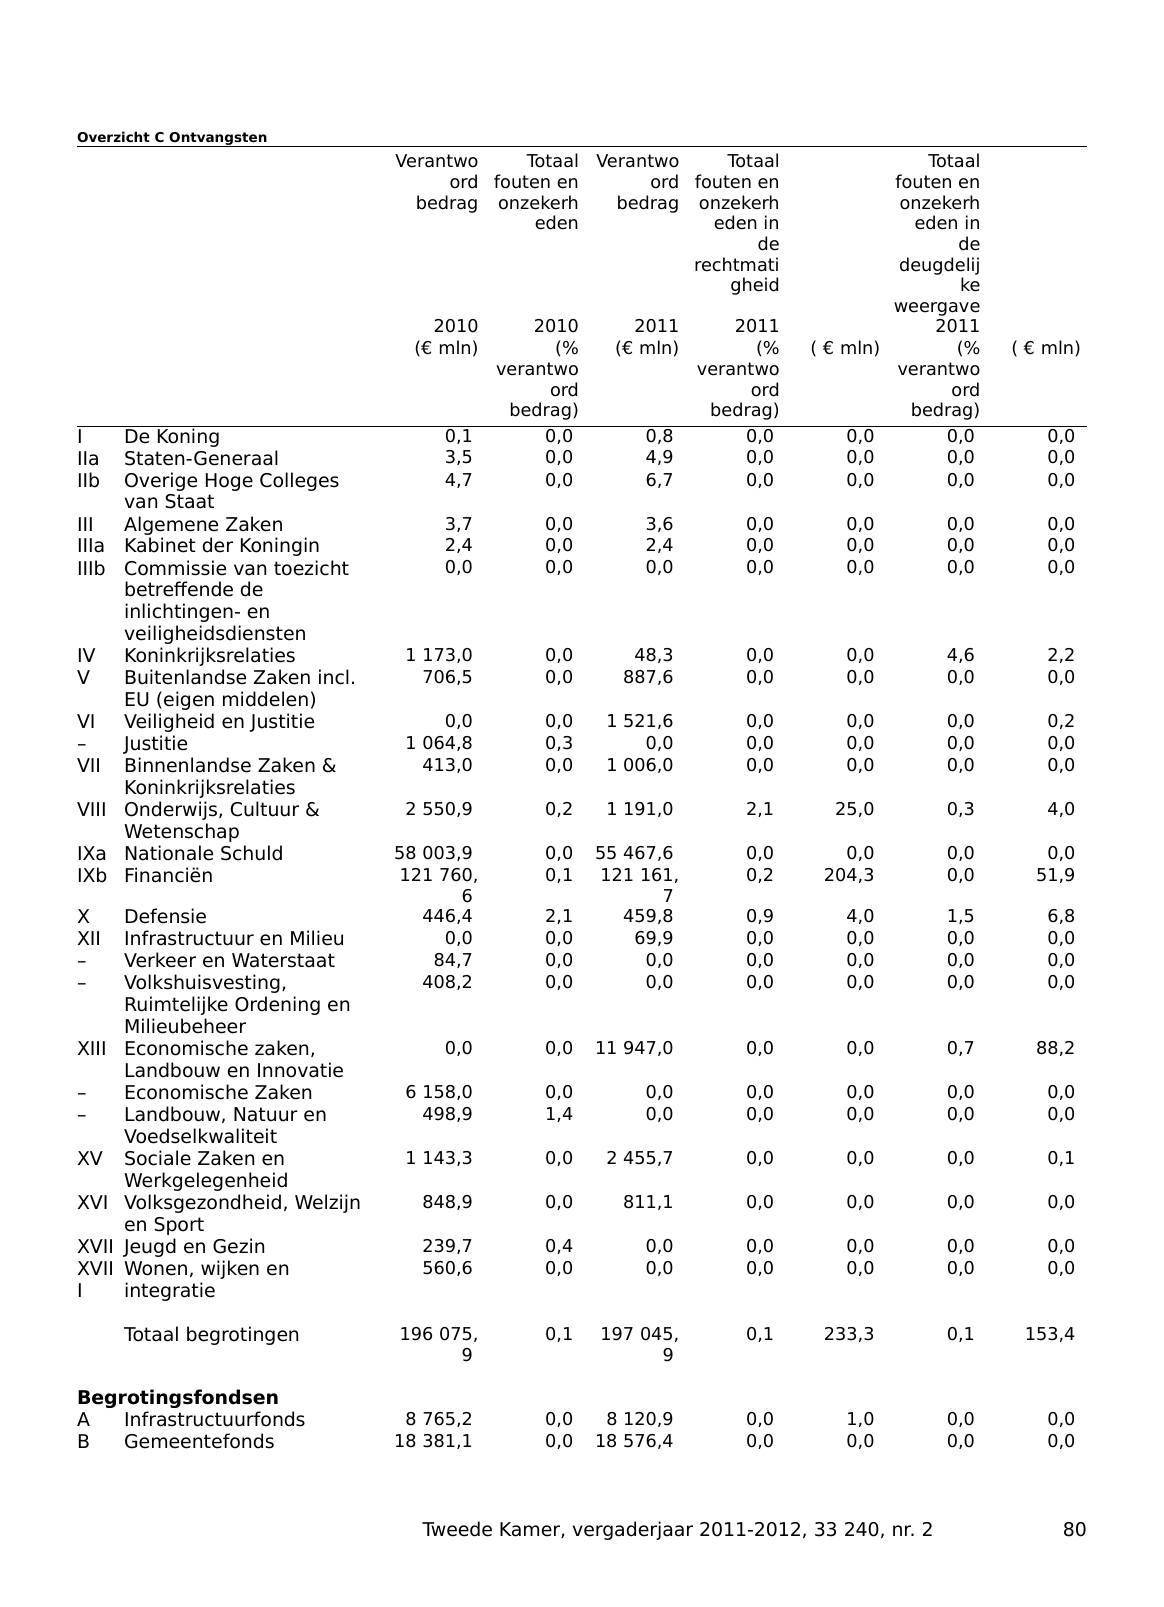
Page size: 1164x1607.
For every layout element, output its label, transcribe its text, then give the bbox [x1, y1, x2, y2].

table_cell 0,0 [685, 667, 785, 711]
table_cell 0,0 [785, 667, 886, 711]
table_cell 18 381,1 [384, 1431, 484, 1453]
table_cell 121 161,7 [585, 865, 685, 906]
table_cell 560,6 [384, 1258, 484, 1302]
table_cell Totaal fouten en onzekerheden in de rechtmatigheid [685, 147, 785, 316]
table_cell 0,0 [585, 558, 685, 645]
table_cell Binnenlandse Zaken & Koninkrijksrelaties [118, 755, 384, 799]
table_cell Justitie [118, 733, 384, 755]
table_cell 84,7 [384, 950, 484, 972]
table_cell [118, 316, 384, 338]
table_cell 3,7 [384, 514, 484, 535]
table_cell 48,3 [585, 645, 685, 667]
table_cell 0,0 [986, 733, 1087, 755]
table_cell 0,0 [484, 843, 584, 865]
table_cell 4,6 [886, 645, 986, 667]
table_cell 55 467,6 [585, 843, 685, 865]
table_cell 0,1 [484, 1324, 584, 1365]
table_cell 0,0 [986, 667, 1087, 711]
table_cell Overige Hoge Colleges van Staat [118, 470, 384, 513]
table_cell [886, 1302, 986, 1324]
table_cell 1 143,3 [384, 1148, 484, 1192]
table_cell 0,0 [886, 470, 986, 513]
table_cell 0,0 [484, 535, 584, 557]
table_cell [986, 1302, 1087, 1324]
table_cell XVIII [77, 1258, 118, 1302]
table_cell 0,0 [484, 667, 584, 711]
table_cell 6,7 [585, 470, 685, 513]
table_cell 0,0 [886, 950, 986, 972]
table_cell 0,0 [585, 1258, 685, 1302]
table_cell Onderwijs, Cultuur & Wetenschap [118, 799, 384, 843]
table_cell 0,0 [886, 733, 986, 755]
table_cell 0,0 [685, 1104, 785, 1148]
table_cell 0,0 [886, 972, 986, 1038]
table_cell 0,0 [585, 1082, 685, 1104]
table_cell [118, 338, 384, 426]
table_cell 0,0 [785, 1104, 886, 1148]
table_cell 0,8 [585, 427, 685, 447]
table_cell 0,0 [685, 950, 785, 972]
table_cell (€ mln) [585, 338, 685, 426]
table_cell 0,0 [685, 843, 785, 865]
table_cell 0,0 [384, 1038, 484, 1082]
table_cell 0,0 [785, 1038, 886, 1082]
table_cell V [77, 667, 118, 711]
table_cell 0,0 [886, 535, 986, 557]
table_cell 0,0 [685, 1082, 785, 1104]
table_cell 0,0 [785, 1192, 886, 1236]
table_cell 0,0 [785, 1236, 886, 1258]
table_cell 0,0 [986, 1431, 1087, 1453]
table_cell 0,0 [886, 755, 986, 799]
table_cell 0,7 [886, 1038, 986, 1082]
table_cell 0,0 [986, 470, 1087, 513]
table_cell 0,0 [886, 865, 986, 906]
table_cell Begrotingsfondsen [77, 1387, 384, 1409]
table_cell [77, 316, 118, 338]
table_cell 3,6 [585, 514, 685, 535]
table_cell 0,0 [685, 1409, 785, 1431]
table_cell III [77, 514, 118, 535]
table_cell 0,0 [484, 1409, 584, 1431]
table_cell [77, 1324, 118, 1365]
table_cell 0,0 [886, 1192, 986, 1236]
table_cell 848,9 [384, 1192, 484, 1236]
table_cell 0,0 [484, 972, 584, 1038]
table_cell 0,0 [886, 928, 986, 950]
table_cell 0,0 [986, 427, 1087, 447]
table_cell 0,0 [886, 558, 986, 645]
table_cell Defensie [118, 906, 384, 928]
table_cell X [77, 906, 118, 928]
table_cell Buitenlandse Zaken incl. EU (eigen middelen) [118, 667, 384, 711]
table_cell XII [77, 928, 118, 950]
table_cell 0,0 [384, 928, 484, 950]
table_cell 2011 [685, 316, 785, 338]
table_cell 0,0 [986, 535, 1087, 557]
table_cell 0,0 [685, 1148, 785, 1192]
table_cell [384, 1387, 484, 1409]
table_cell (% verantwoord bedrag) [685, 338, 785, 426]
table_cell XIII [77, 1038, 118, 1082]
table_cell 0,0 [986, 950, 1087, 972]
table_cell 6,8 [986, 906, 1087, 928]
table_cell 0,0 [986, 928, 1087, 950]
table_cell 0,1 [384, 427, 484, 447]
table_cell [77, 147, 118, 316]
table_cell 0,0 [886, 1409, 986, 1431]
table_cell 0,0 [484, 928, 584, 950]
table_cell 0,0 [785, 535, 886, 557]
table_cell [986, 1387, 1087, 1409]
table_cell 51,9 [986, 865, 1087, 906]
table_cell IIa [77, 448, 118, 469]
table_cell 0,9 [685, 906, 785, 928]
table_cell XVII [77, 1236, 118, 1258]
table_cell 2 550,9 [384, 799, 484, 843]
table_cell 0,0 [685, 427, 785, 447]
table_cell 18 576,4 [585, 1431, 685, 1453]
table_cell 0,0 [685, 972, 785, 1038]
table_cell Totaal fouten en onzekerheden [484, 147, 584, 316]
table_header Overzicht C Ontvangsten [77, 130, 1087, 146]
table_cell 1,5 [886, 906, 986, 928]
table_cell 0,0 [384, 558, 484, 645]
table_cell 0,0 [685, 1236, 785, 1258]
table_cell 2,4 [585, 535, 685, 557]
table_cell [77, 1302, 118, 1324]
table_cell [785, 1387, 886, 1409]
table_cell 204,3 [785, 865, 886, 906]
table_cell – [77, 950, 118, 972]
table_cell [118, 1302, 384, 1324]
table_cell 0,0 [785, 972, 886, 1038]
table_cell 498,9 [384, 1104, 484, 1148]
table_cell 1 191,0 [585, 799, 685, 843]
table_cell 0,0 [886, 1258, 986, 1302]
table_cell 153,4 [986, 1324, 1087, 1365]
table_cell VI [77, 711, 118, 733]
table_cell 0,0 [785, 514, 886, 535]
table_cell Landbouw, Natuur en Voedselkwaliteit [118, 1104, 384, 1148]
table_cell VII [77, 755, 118, 799]
table_cell IV [77, 645, 118, 667]
table_cell 197 045,9 [585, 1324, 685, 1365]
table_cell 0,0 [986, 448, 1087, 469]
table_cell [785, 1302, 886, 1324]
table_cell 0,0 [785, 427, 886, 447]
table_cell 2,4 [384, 535, 484, 557]
table_cell 0,4 [484, 1236, 584, 1258]
table_cell ( € mln) [986, 338, 1087, 426]
table_cell 0,2 [685, 865, 785, 906]
table_cell Totaal fouten en onzekerheden in de deugdelijke weergave [886, 147, 986, 316]
table_cell Staten-Generaal [118, 448, 384, 469]
table_cell 8 120,9 [585, 1409, 685, 1431]
table_cell 0,0 [585, 950, 685, 972]
table_cell 0,0 [484, 1192, 584, 1236]
table_cell [585, 1302, 685, 1324]
table_cell 0,0 [785, 448, 886, 469]
table_cell [886, 1365, 986, 1387]
table_cell 0,1 [484, 865, 584, 906]
table_cell 0,2 [986, 711, 1087, 733]
table_cell 1 064,8 [384, 733, 484, 755]
table_cell 2 455,7 [585, 1148, 685, 1192]
table_cell 1,4 [484, 1104, 584, 1148]
table_cell Economische zaken, Landbouw en Innovatie [118, 1038, 384, 1082]
table_cell [484, 1365, 584, 1387]
table_cell Economische Zaken [118, 1082, 384, 1104]
table_cell 0,0 [785, 1431, 886, 1453]
table_cell Algemene Zaken [118, 514, 384, 535]
table_cell 0,0 [986, 514, 1087, 535]
table_cell 4,0 [986, 799, 1087, 843]
table_cell 0,0 [785, 755, 886, 799]
table_cell 0,0 [986, 1192, 1087, 1236]
table_cell Volksgezondheid, Welzijn en Sport [118, 1192, 384, 1236]
table_cell – [77, 1104, 118, 1148]
table_cell [685, 1365, 785, 1387]
table_cell 0,0 [886, 514, 986, 535]
table_cell 0,0 [785, 733, 886, 755]
table_cell 1 006,0 [585, 755, 685, 799]
table_cell 0,0 [585, 972, 685, 1038]
table_cell – [77, 733, 118, 755]
table_cell 0,0 [785, 711, 886, 733]
table_cell 0,0 [986, 1082, 1087, 1104]
table_cell 0,0 [785, 843, 886, 865]
table_cell A [77, 1409, 118, 1431]
table_cell 0,1 [685, 1324, 785, 1365]
table_cell [685, 1302, 785, 1324]
table_cell (% verantwoord bedrag) [886, 338, 986, 426]
table_cell Infrastructuurfonds [118, 1409, 384, 1431]
table_cell 2011 [585, 316, 685, 338]
table_cell 0,3 [484, 733, 584, 755]
table_cell Gemeentefonds [118, 1431, 384, 1453]
table_cell 0,0 [484, 470, 584, 513]
table_cell 0,0 [886, 843, 986, 865]
table_cell 0,0 [484, 1431, 584, 1453]
table_cell 0,0 [986, 972, 1087, 1038]
table_cell 0,0 [785, 1082, 886, 1104]
table_cell – [77, 1082, 118, 1104]
table_cell 0,0 [886, 1431, 986, 1453]
table_cell 4,7 [384, 470, 484, 513]
table_cell 88,2 [986, 1038, 1087, 1082]
table_cell 0,0 [484, 1082, 584, 1104]
table_cell Kabinet der Koningin [118, 535, 384, 557]
table_cell [986, 147, 1087, 316]
table_cell Verantwoord bedrag [384, 147, 484, 316]
table_cell [118, 147, 384, 316]
table_cell 0,0 [685, 514, 785, 535]
table_cell Commissie van toezicht betreffende de inlichtingen- en veiligheidsdiensten [118, 558, 384, 645]
table_cell 446,4 [384, 906, 484, 928]
table_cell 2010 [384, 316, 484, 338]
table_cell [484, 1387, 584, 1409]
table_cell 0,0 [685, 1192, 785, 1236]
table_cell IXa [77, 843, 118, 865]
table_cell 196 075,9 [384, 1324, 484, 1365]
table_cell 0,0 [986, 843, 1087, 865]
table_cell 0,0 [886, 1236, 986, 1258]
table_cell 6 158,0 [384, 1082, 484, 1104]
table_cell [986, 1365, 1087, 1387]
table_cell Veiligheid en Justitie [118, 711, 384, 733]
table_cell 0,2 [484, 799, 584, 843]
table_cell [585, 1365, 685, 1387]
table_cell 2,1 [685, 799, 785, 843]
table_cell 0,0 [585, 733, 685, 755]
table_cell 0,0 [785, 1258, 886, 1302]
table_cell VIII [77, 799, 118, 843]
table_cell 121 760,6 [384, 865, 484, 906]
table_cell 0,0 [685, 558, 785, 645]
table_cell Koninkrijksrelaties [118, 645, 384, 667]
table_cell 0,0 [384, 711, 484, 733]
table_cell 8 765,2 [384, 1409, 484, 1431]
table_cell 0,0 [986, 558, 1087, 645]
table_cell Nationale Schuld [118, 843, 384, 865]
table_cell 0,0 [585, 1104, 685, 1148]
table_cell [118, 1365, 384, 1387]
table_cell 0,0 [484, 514, 584, 535]
table_cell 0,0 [484, 448, 584, 469]
table_cell 4,0 [785, 906, 886, 928]
table_cell 1,0 [785, 1409, 886, 1431]
table_cell 0,0 [484, 755, 584, 799]
table_cell [77, 1365, 118, 1387]
table_cell 0,0 [785, 1148, 886, 1192]
table_cell 0,0 [484, 711, 584, 733]
table_cell [785, 316, 886, 338]
table_cell 58 003,9 [384, 843, 484, 865]
table_cell 2,2 [986, 645, 1087, 667]
table_cell 0,0 [685, 1038, 785, 1082]
table_cell 0,0 [986, 1409, 1087, 1431]
table_cell 0,0 [886, 667, 986, 711]
table_cell [685, 1387, 785, 1409]
table_cell Volkshuisvesting, Ruimtelijke Ordening en Milieubeheer [118, 972, 384, 1038]
table_cell 0,0 [785, 470, 886, 513]
table_cell [986, 316, 1087, 338]
table_cell 0,0 [886, 1104, 986, 1148]
table_cell 0,0 [585, 1236, 685, 1258]
table_cell 408,2 [384, 972, 484, 1038]
table_cell 459,8 [585, 906, 685, 928]
table_cell – [77, 972, 118, 1038]
table_cell Jeugd en Gezin [118, 1236, 384, 1258]
table_cell 0,0 [785, 950, 886, 972]
table_cell 0,0 [484, 1148, 584, 1192]
table_cell [886, 1387, 986, 1409]
table_cell 0,0 [685, 1431, 785, 1453]
table_cell 0,0 [986, 1258, 1087, 1302]
table_cell 25,0 [785, 799, 886, 843]
table_cell 0,0 [785, 558, 886, 645]
table_cell 887,6 [585, 667, 685, 711]
table_cell ( € mln) [785, 338, 886, 426]
table_cell 0,0 [785, 645, 886, 667]
table_cell 0,0 [986, 1236, 1087, 1258]
table_cell (% verantwoord bedrag) [484, 338, 584, 426]
table_cell 0,0 [785, 928, 886, 950]
table_cell 0,0 [685, 535, 785, 557]
table_cell 0,0 [685, 711, 785, 733]
table_cell 4,9 [585, 448, 685, 469]
table_cell 0,0 [484, 1258, 584, 1302]
table_cell Verkeer en Waterstaat [118, 950, 384, 972]
table_cell 0,0 [986, 755, 1087, 799]
table_cell 0,0 [484, 427, 584, 447]
table_cell [484, 1302, 584, 1324]
table_cell IXb [77, 865, 118, 906]
table_cell 0,0 [685, 470, 785, 513]
table_cell Totaal begrotingen [118, 1324, 384, 1365]
table_cell Infrastructuur en Milieu [118, 928, 384, 950]
table_cell 0,0 [484, 1038, 584, 1082]
table_cell [384, 1365, 484, 1387]
table_cell Wonen, wijken en integratie [118, 1258, 384, 1302]
table_cell 0,0 [484, 950, 584, 972]
table_cell 706,5 [384, 667, 484, 711]
table_cell 0,0 [886, 1148, 986, 1192]
table_cell IIIb [77, 558, 118, 645]
table_cell 0,0 [886, 427, 986, 447]
table_cell Financiën [118, 865, 384, 906]
table_cell I [77, 427, 118, 447]
table_cell 2,1 [484, 906, 584, 928]
table_cell 0,0 [685, 1258, 785, 1302]
table_cell 0,0 [484, 645, 584, 667]
table_cell 3,5 [384, 448, 484, 469]
table_cell 0,0 [685, 645, 785, 667]
table_cell IIb [77, 470, 118, 513]
table_cell 0,0 [886, 448, 986, 469]
table_cell XVI [77, 1192, 118, 1236]
table_cell 0,0 [886, 711, 986, 733]
table_cell 0,0 [986, 1104, 1087, 1148]
table_cell [384, 1302, 484, 1324]
table_cell IIIa [77, 535, 118, 557]
table_cell (€ mln) [384, 338, 484, 426]
table_cell De Koning [118, 427, 384, 447]
table_cell 69,9 [585, 928, 685, 950]
table_cell 0,0 [685, 733, 785, 755]
table_cell [77, 338, 118, 426]
table_cell 0,3 [886, 799, 986, 843]
table_cell 0,0 [685, 928, 785, 950]
table_cell 11 947,0 [585, 1038, 685, 1082]
table_cell 0,0 [685, 448, 785, 469]
table_cell Verantwoord bedrag [585, 147, 685, 316]
table_cell Sociale Zaken en Werkgelegenheid [118, 1148, 384, 1192]
table_cell [585, 1387, 685, 1409]
table_cell 413,0 [384, 755, 484, 799]
table_cell 0,0 [484, 558, 584, 645]
table_cell 239,7 [384, 1236, 484, 1258]
table_cell 1 173,0 [384, 645, 484, 667]
table_cell 0,1 [986, 1148, 1087, 1192]
table_cell 0,0 [685, 755, 785, 799]
table_cell 0,0 [886, 1082, 986, 1104]
table_cell 2011 [886, 316, 986, 338]
table_cell 233,3 [785, 1324, 886, 1365]
table_cell 2010 [484, 316, 584, 338]
table_cell [785, 1365, 886, 1387]
table_cell 1 521,6 [585, 711, 685, 733]
table_cell 811,1 [585, 1192, 685, 1236]
table_cell XV [77, 1148, 118, 1192]
table_cell [785, 147, 886, 316]
table_cell B [77, 1431, 118, 1453]
table_cell 0,1 [886, 1324, 986, 1365]
